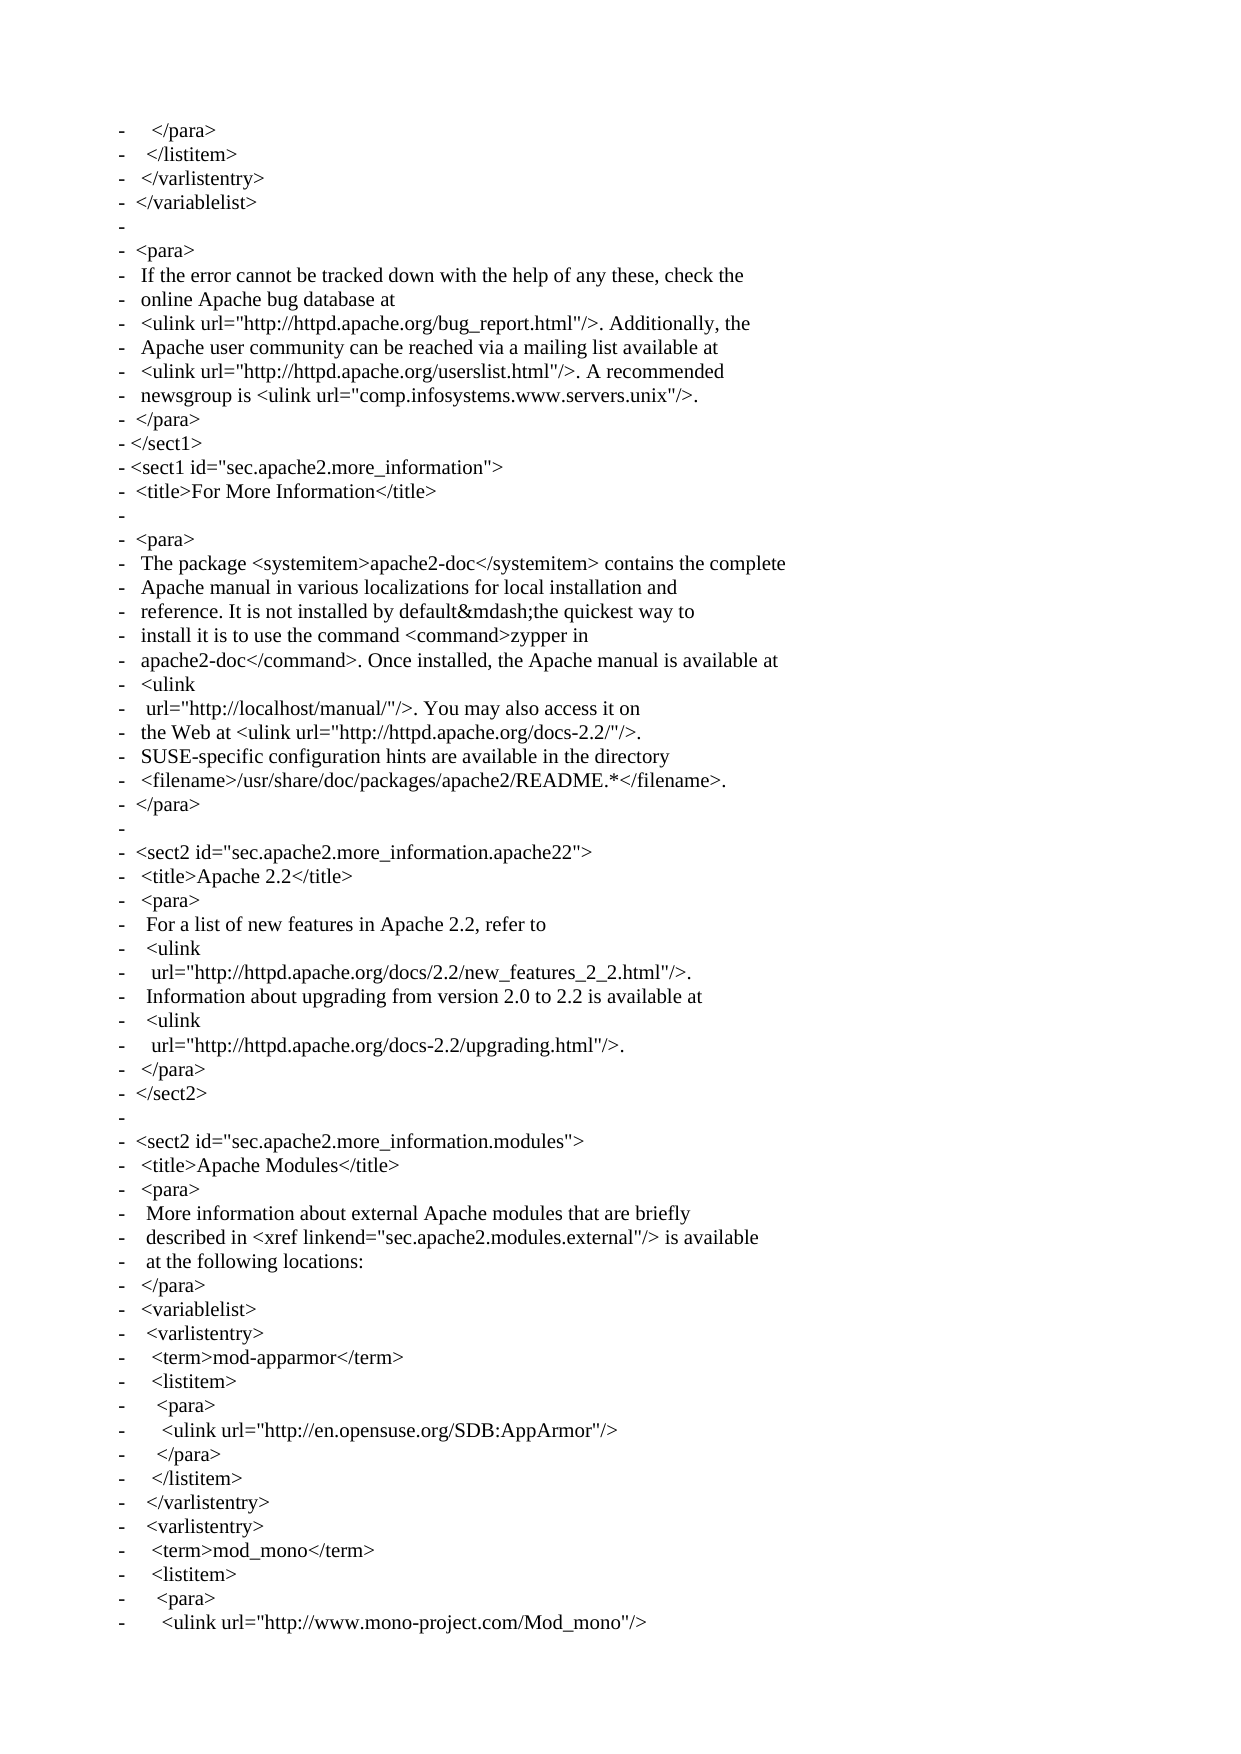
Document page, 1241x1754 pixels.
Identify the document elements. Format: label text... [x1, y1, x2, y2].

text - </sect2> [118, 1081, 1122, 1105]
text - <ulink url="http://httpd.apache.org/bug_report.html"/>. Additionally, the [118, 311, 1122, 335]
text - [118, 816, 1122, 840]
text - <sect1 id="sec.apache2.more_information"> [118, 455, 1122, 479]
text - </varlistentry> [118, 166, 1122, 190]
text - <filename>/usr/share/doc/packages/apache2/README.*</filename>. [118, 768, 1122, 792]
text - <term>mod-apparmor</term> [118, 1345, 1122, 1369]
text - <title>Apache 2.2</title> [118, 864, 1122, 888]
text - newsgroup is <ulink url="comp.infosystems.www.servers.unix"/>. [118, 383, 1122, 407]
text - [118, 503, 1122, 527]
text - Information about upgrading from version 2.0 to 2.2 is available at [118, 984, 1122, 1008]
text - apache2-doc</command>. Once installed, the Apache manual is available at [118, 647, 1122, 672]
text - <variablelist> [118, 1297, 1122, 1321]
text - <term>mod_mono</term> [118, 1538, 1122, 1562]
text - </para> [118, 1442, 1122, 1466]
text - <title>Apache Modules</title> [118, 1153, 1122, 1177]
text - <title>For More Information</title> [118, 479, 1122, 503]
text - install it is to use the command <command>zypper in [118, 623, 1122, 647]
text - <para> [118, 238, 1122, 262]
text - </listitem> [118, 142, 1122, 166]
text - <para> [118, 1177, 1122, 1201]
text - </sect1> [118, 431, 1122, 455]
text - <ulink url="http://httpd.apache.org/userslist.html"/>. A recommended [118, 359, 1122, 383]
text - <listitem> [118, 1562, 1122, 1586]
text - <ulink [118, 936, 1122, 960]
text - </para> [118, 407, 1122, 431]
text - More information about external Apache modules that are briefly [118, 1201, 1122, 1225]
text - <para> [118, 1586, 1122, 1610]
text - [118, 214, 1122, 238]
text - the Web at <ulink url="http://httpd.apache.org/docs-2.2/"/>. [118, 720, 1122, 744]
text - </para> [118, 792, 1122, 816]
text - Apache user community can be reached via a mailing list available at [118, 335, 1122, 359]
text - <ulink [118, 1008, 1122, 1032]
text - SUSE-specific configuration hints are available in the directory [118, 744, 1122, 768]
text - <sect2 id="sec.apache2.more_information.modules"> [118, 1129, 1122, 1153]
text - <ulink url="http://en.opensuse.org/SDB:AppArmor"/> [118, 1417, 1122, 1442]
text - url="http://httpd.apache.org/docs/2.2/new_features_2_2.html"/>. [118, 960, 1122, 984]
text - at the following locations: [118, 1249, 1122, 1273]
text - The package <systemitem>apache2-doc</systemitem> contains the complete [118, 551, 1122, 575]
text - </para> [118, 1273, 1122, 1297]
text - <para> [118, 1393, 1122, 1417]
text - </variablelist> [118, 190, 1122, 214]
text - described in <xref linkend="sec.apache2.modules.external"/> is available [118, 1225, 1122, 1249]
text - </para> [118, 118, 1122, 142]
text - <para> [118, 527, 1122, 551]
text - Apache manual in various localizations for local installation and [118, 575, 1122, 599]
text - If the error cannot be tracked down with the help of any these, check the [118, 262, 1122, 287]
text - <para> [118, 888, 1122, 912]
text - <sect2 id="sec.apache2.more_information.apache22"> [118, 840, 1122, 864]
text - online Apache bug database at [118, 287, 1122, 311]
text - </listitem> [118, 1466, 1122, 1490]
text - [118, 1105, 1122, 1129]
text - url="http://httpd.apache.org/docs-2.2/upgrading.html"/>. [118, 1032, 1122, 1057]
text - <varlistentry> [118, 1321, 1122, 1345]
text - For a list of new features in Apache 2.2, refer to [118, 912, 1122, 936]
text - </varlistentry> [118, 1490, 1122, 1514]
text - <ulink url="http://www.mono-project.com/Mod_mono"/> [118, 1610, 1122, 1634]
text - </para> [118, 1057, 1122, 1081]
text - url="http://localhost/manual/"/>. You may also access it on [118, 696, 1122, 720]
text - <varlistentry> [118, 1514, 1122, 1538]
text - <listitem> [118, 1369, 1122, 1393]
text - reference. It is not installed by default&mdash;the quickest way to [118, 599, 1122, 623]
text - <ulink [118, 672, 1122, 696]
